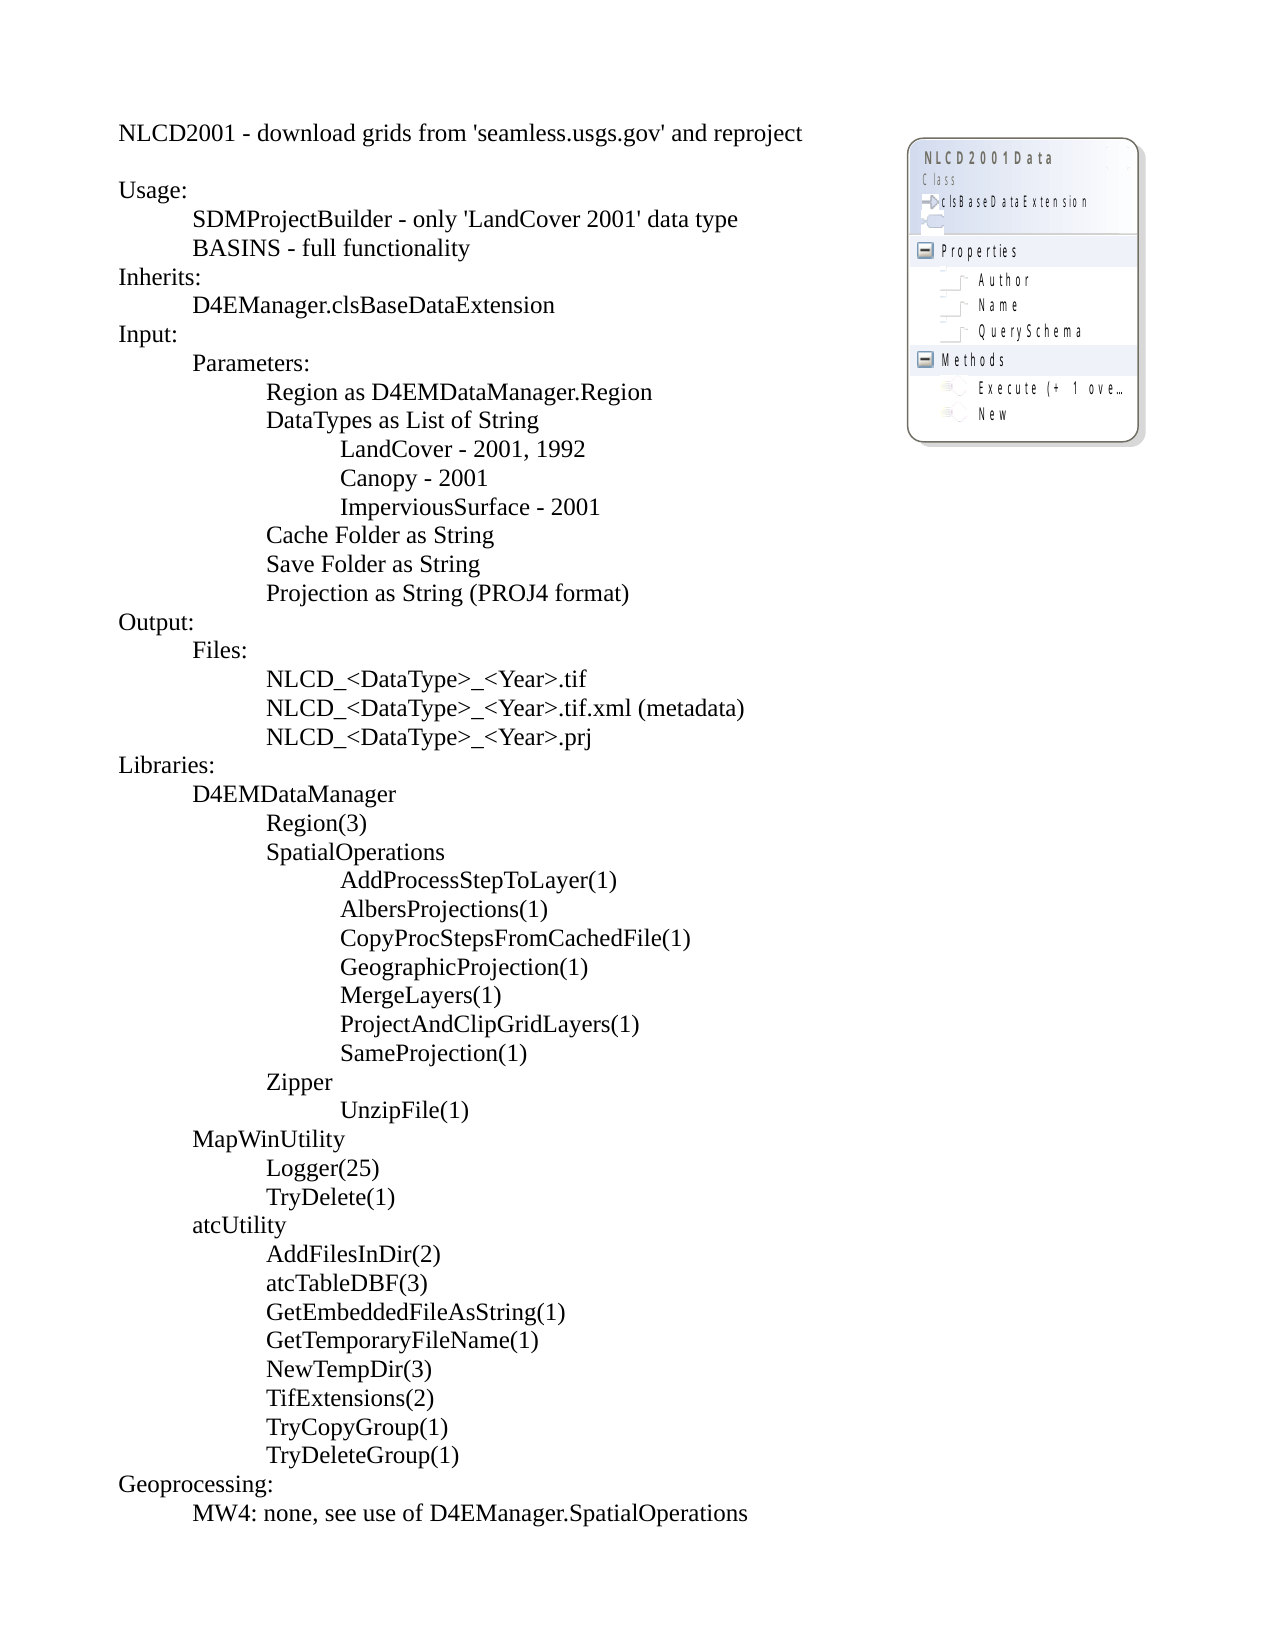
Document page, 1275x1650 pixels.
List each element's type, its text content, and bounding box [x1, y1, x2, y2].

text NewTempDir(3) [118, 1354, 1157, 1383]
text Region(3) [118, 808, 1157, 837]
text GetEmbeddedFileAsString(1) [118, 1297, 1157, 1326]
text SpatialOperations [118, 837, 1157, 866]
text TryCopyGroup(1) [118, 1412, 1157, 1441]
text D4EMDataManager [118, 779, 1157, 808]
text atcUtility [118, 1211, 1157, 1239]
text Libraries: [118, 751, 1157, 779]
text CopyProcStepsFromCachedFile(1) [118, 923, 1157, 952]
text Parameters: [118, 348, 892, 377]
text MergeLayers(1) [118, 981, 1157, 1009]
text ProjectAndClipGridLayers(1) [118, 1009, 1157, 1038]
text GetTemporaryFileName(1) [118, 1326, 1157, 1354]
text AddProcessStepToLayer(1) [118, 866, 1157, 894]
text Logger(25) [118, 1153, 1157, 1182]
text SameProjection(1) [118, 1038, 1157, 1067]
text Inherits: [118, 262, 892, 291]
text NLCD2001 - download grids from 'seamless.usgs.gov' and reproject [118, 118, 1157, 147]
text Cache Folder as String [118, 521, 1157, 549]
text NLCD_<DataType>_<Year>.prj [118, 722, 1157, 751]
text NLCD_<DataType>_<Year>.tif.xml (metadata) [118, 693, 1157, 722]
text AlbersProjections(1) [118, 894, 1157, 923]
text SDMProjectBuilder - only 'LandCover 2001' data type [118, 204, 892, 233]
text Save Folder as String [118, 549, 1157, 578]
text DataTypes as List of String [118, 406, 892, 434]
text D4EManager.clsBaseDataExtension [118, 291, 892, 319]
text TryDelete(1) [118, 1182, 1157, 1211]
text Files: [118, 636, 1157, 664]
text Canopy - 2001 [118, 463, 1157, 492]
text MapWinUtility [118, 1124, 1157, 1153]
text Output: [118, 607, 1157, 636]
text GeographicProjection(1) [118, 952, 1157, 981]
text Geoprocessing: [118, 1469, 1157, 1498]
text Region as D4EMDataManager.Region [118, 377, 892, 406]
text MW4: none, see use of D4EManager.SpatialOperations [118, 1498, 1157, 1527]
text UnzipFile(1) [118, 1096, 1157, 1124]
text LandCover - 2001, 1992 [118, 434, 1157, 463]
text TifExtensions(2) [118, 1383, 1157, 1412]
text BASINS - full functionality [118, 233, 892, 262]
text Zipper [118, 1067, 1157, 1096]
text Usage: [118, 176, 892, 204]
text NLCD_<DataType>_<Year>.tif [118, 664, 1157, 693]
text atcTableDBF(3) [118, 1268, 1157, 1297]
text AddFilesInDir(2) [118, 1239, 1157, 1268]
text Projection as String (PROJ4 format) [118, 578, 1157, 607]
text Input: [118, 319, 892, 348]
text TryDeleteGroup(1) [118, 1441, 1157, 1469]
text ImperviousSurface - 2001 [118, 492, 1157, 521]
